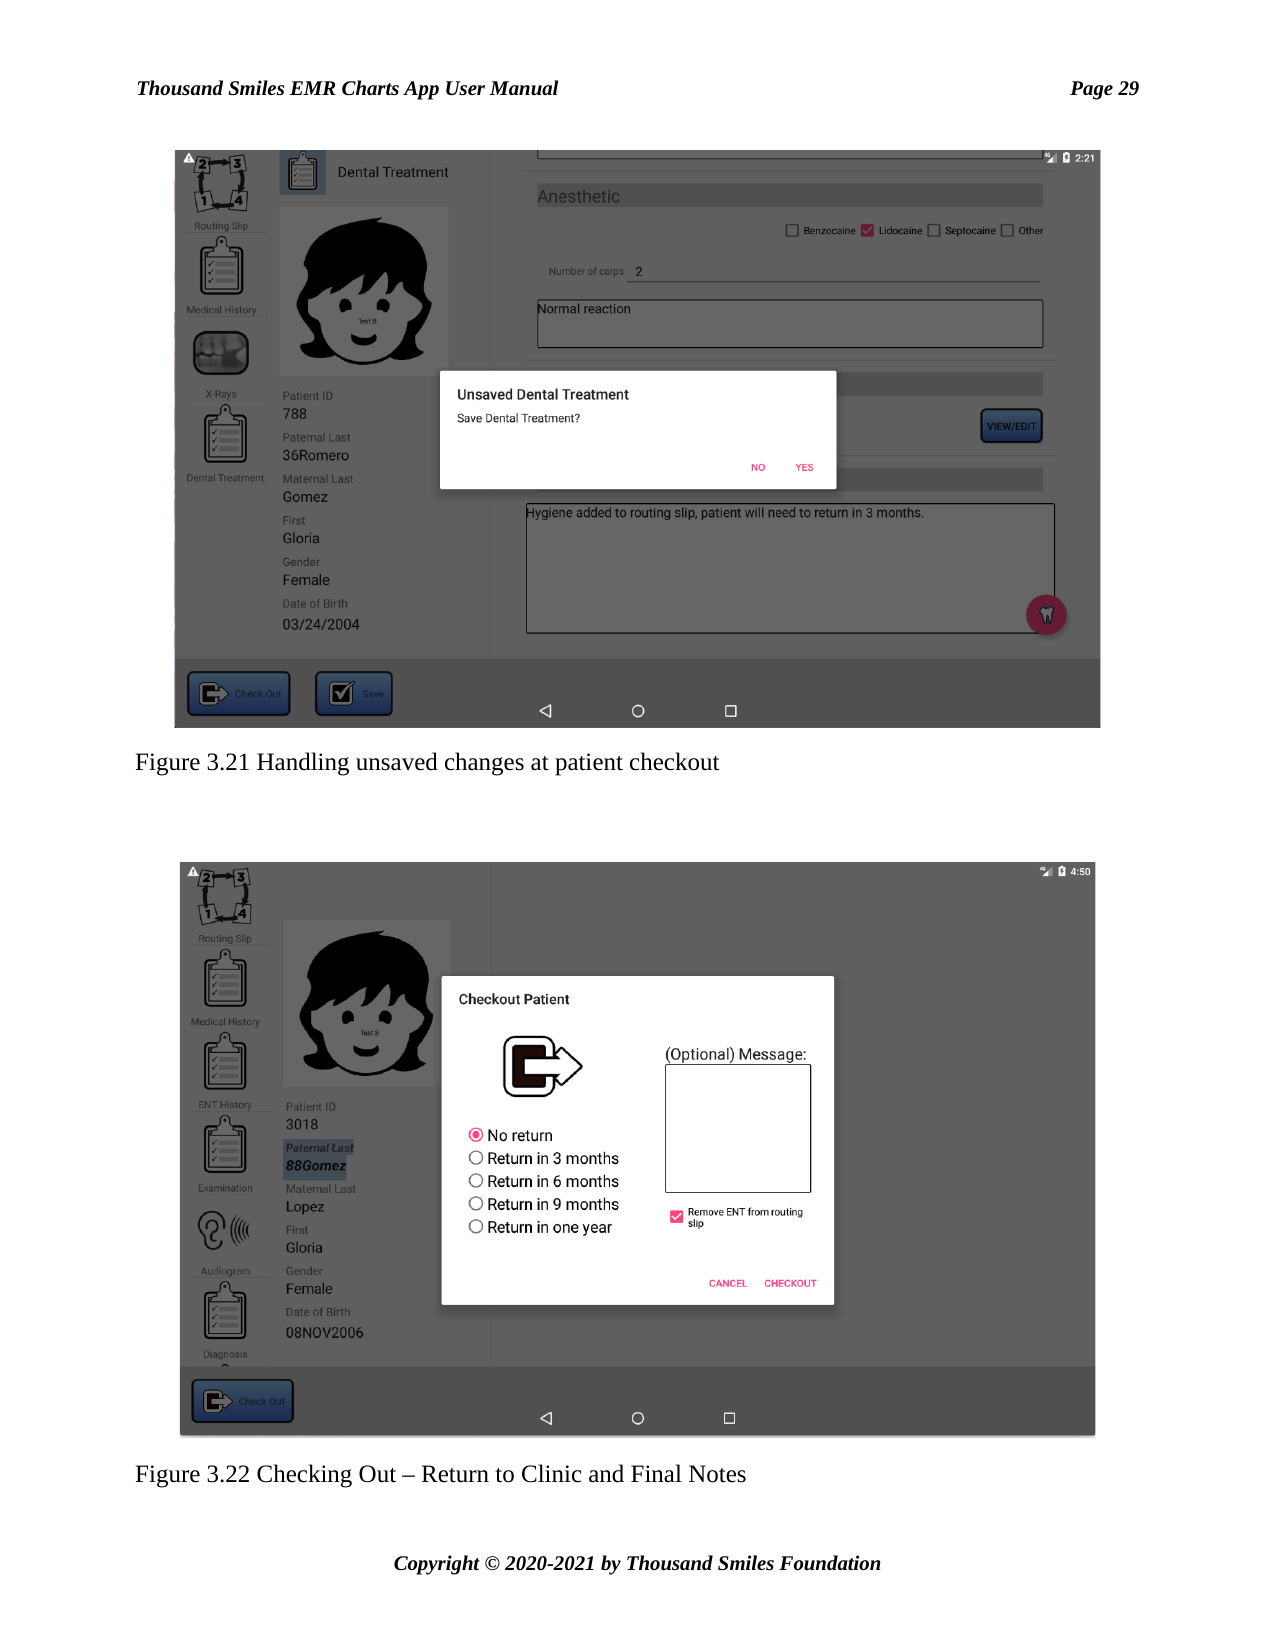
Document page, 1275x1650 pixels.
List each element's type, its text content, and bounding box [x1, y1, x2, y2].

text Figure 3.21 Handling unsaved changes at patient checkout [135, 750, 1140, 775]
picture [179, 862, 1096, 1438]
picture [174, 150, 1101, 728]
text Figure 3.22 Checking Out – Return to Clinic and Final Notes [135, 1462, 1140, 1487]
